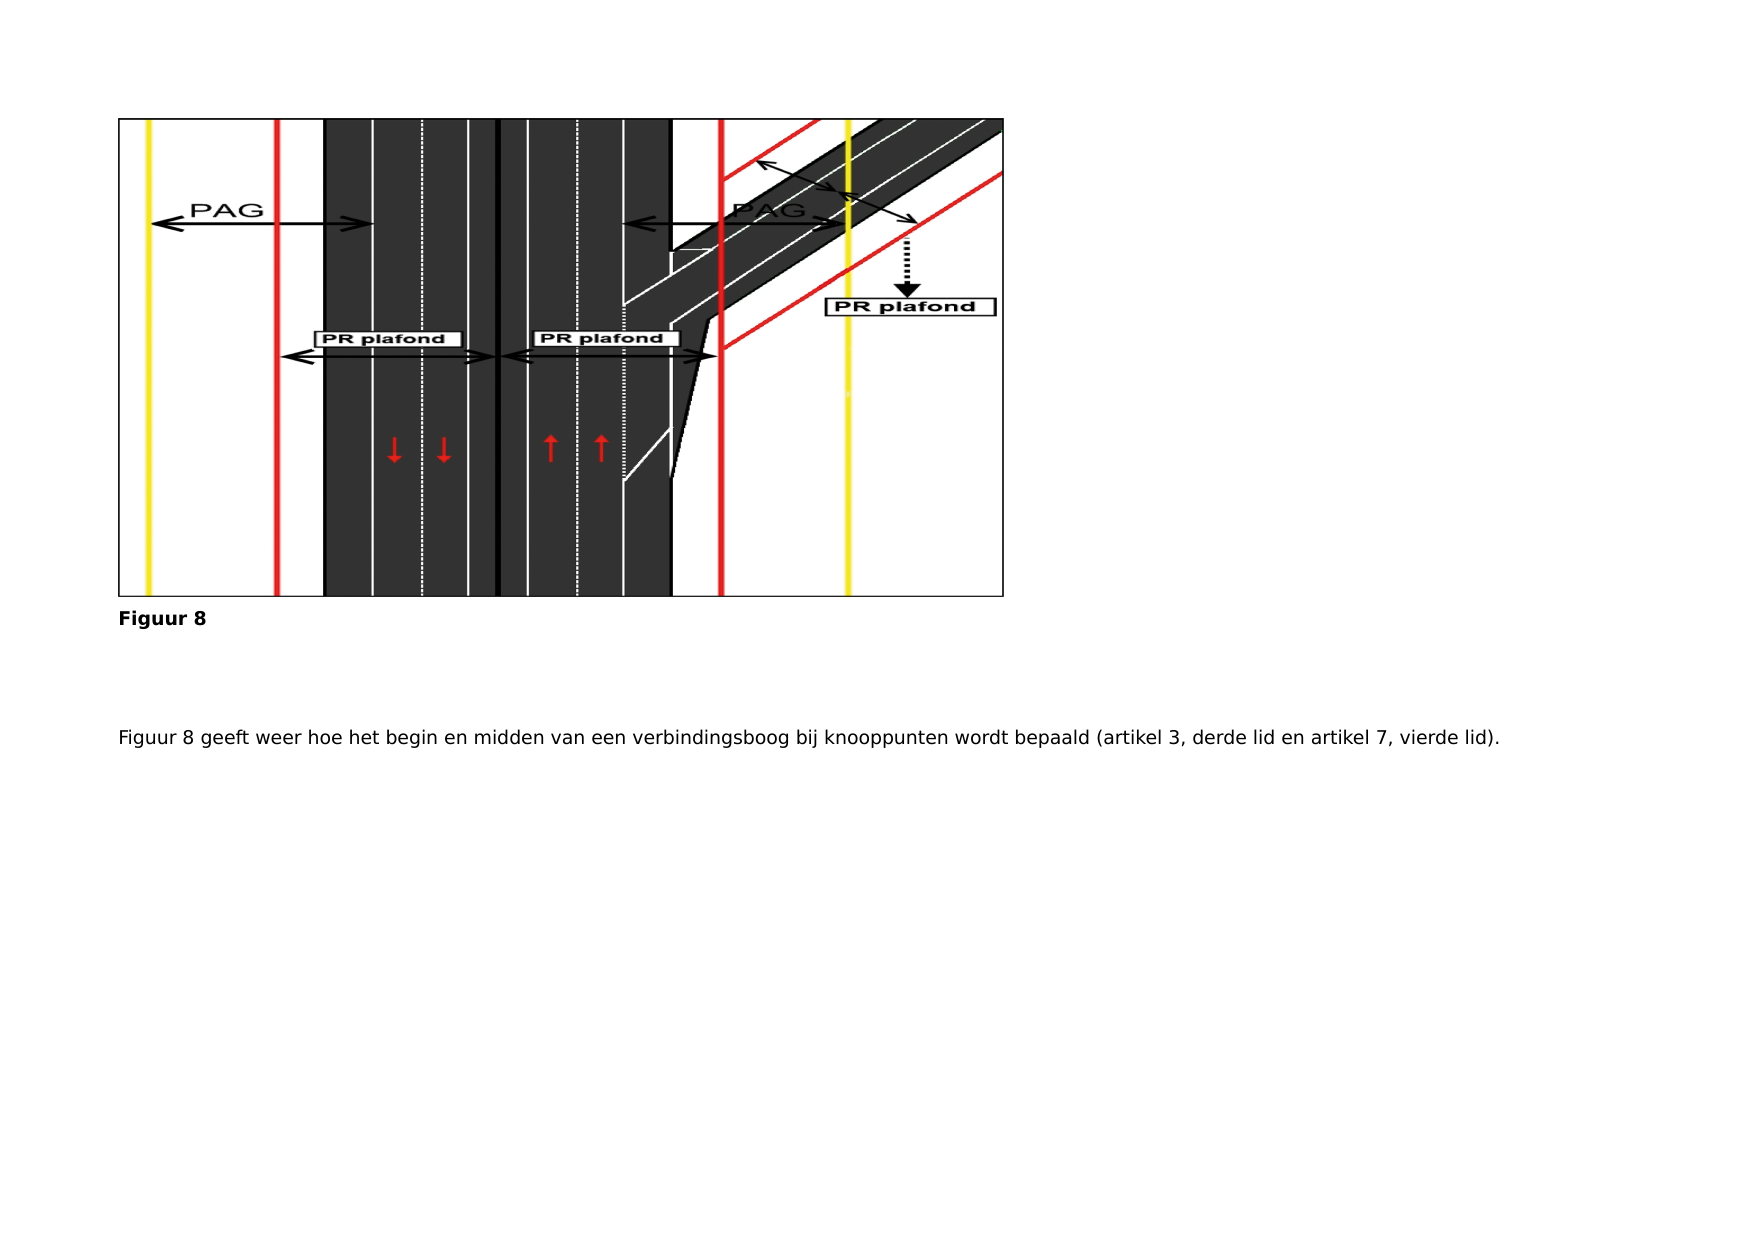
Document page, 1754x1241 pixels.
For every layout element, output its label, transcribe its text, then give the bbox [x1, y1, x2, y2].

text Figuur 8 [118, 608, 1004, 630]
picture [118, 118, 1004, 597]
text Figuur 8 geeft weer hoe het begin en midden van een verbindingsboog bij knooppunten wordt bepaald (artikel 3, derde lid en artikel 7, vierde lid). [118, 727, 1636, 749]
